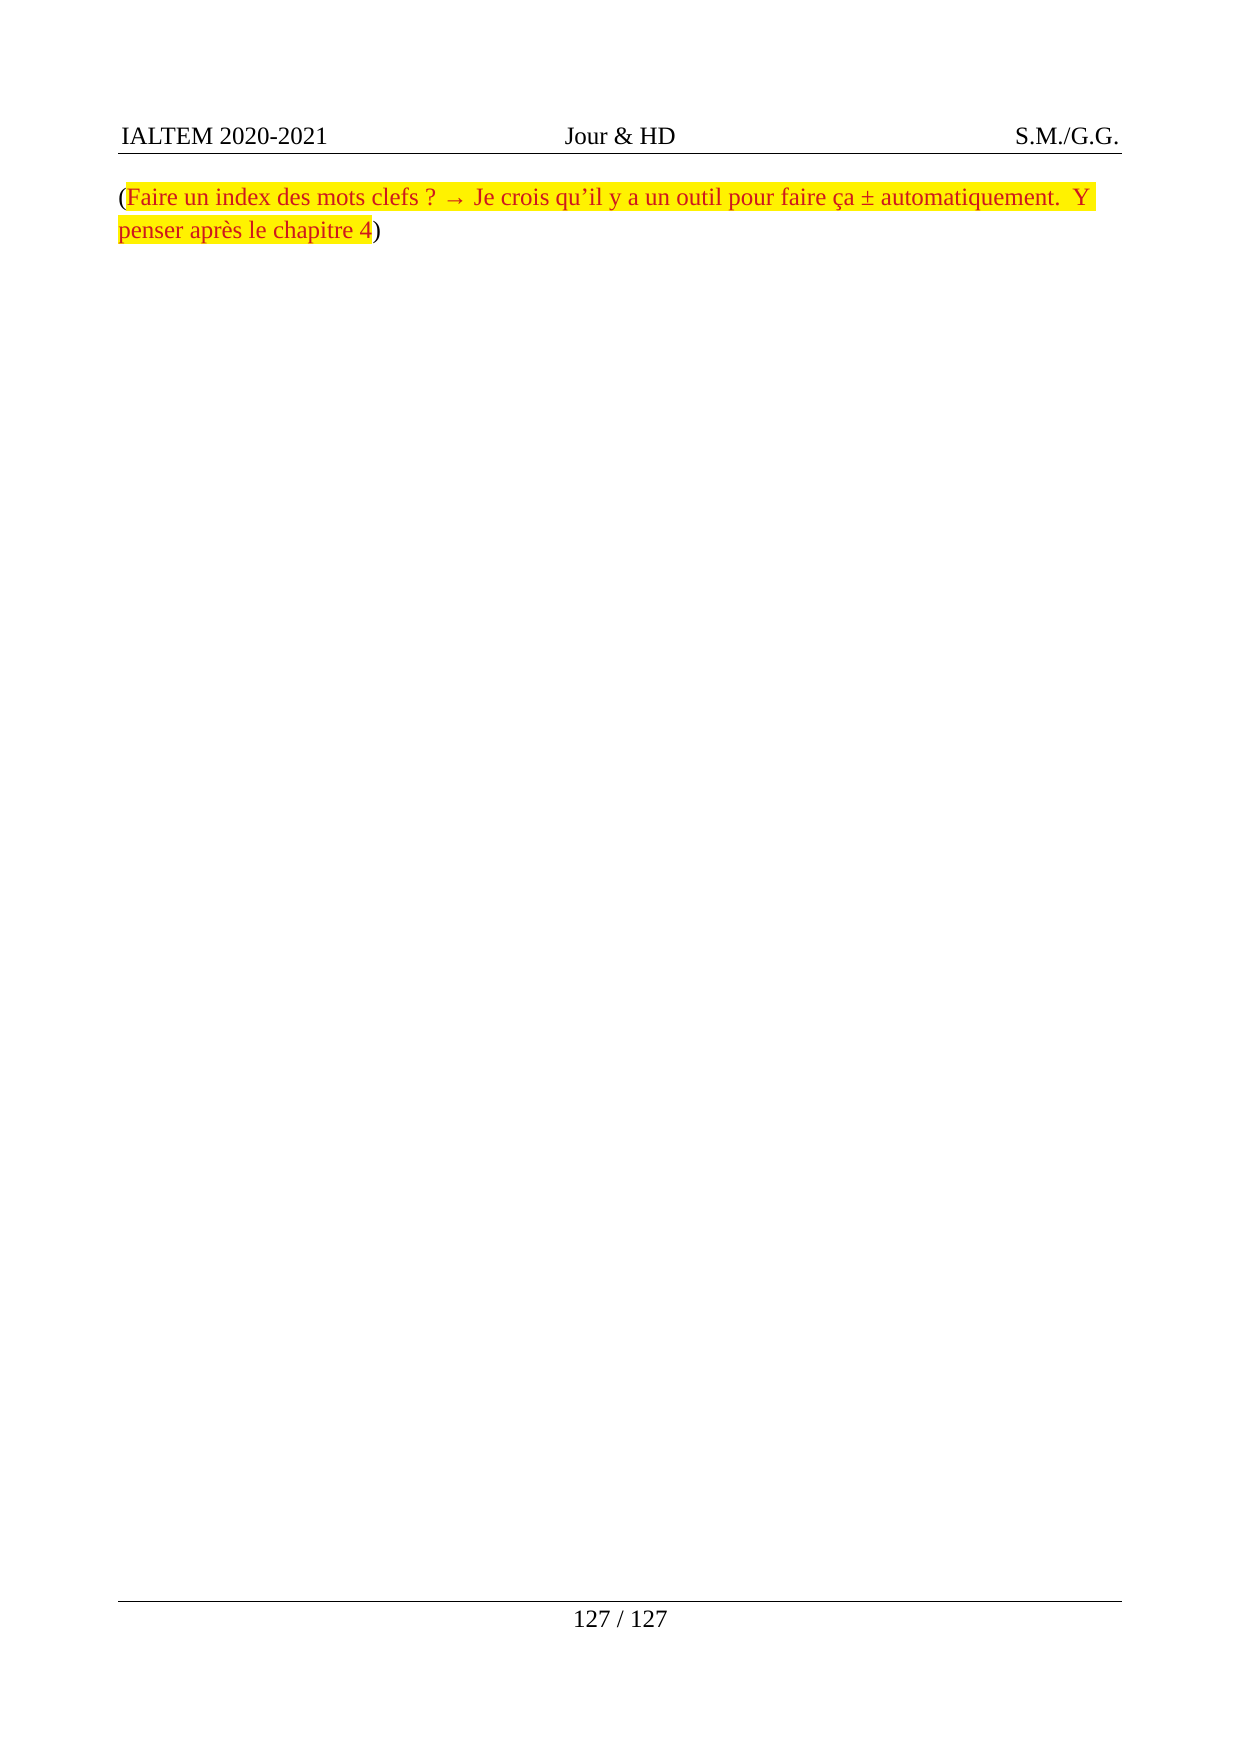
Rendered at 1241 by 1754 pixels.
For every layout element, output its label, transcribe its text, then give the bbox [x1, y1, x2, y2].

text (Faire un index des mots clefs ? → Je crois qu’il y a un outil pour faire ça ± automatiquement. Y penser après le chapitre 4) [118, 182, 1122, 244]
